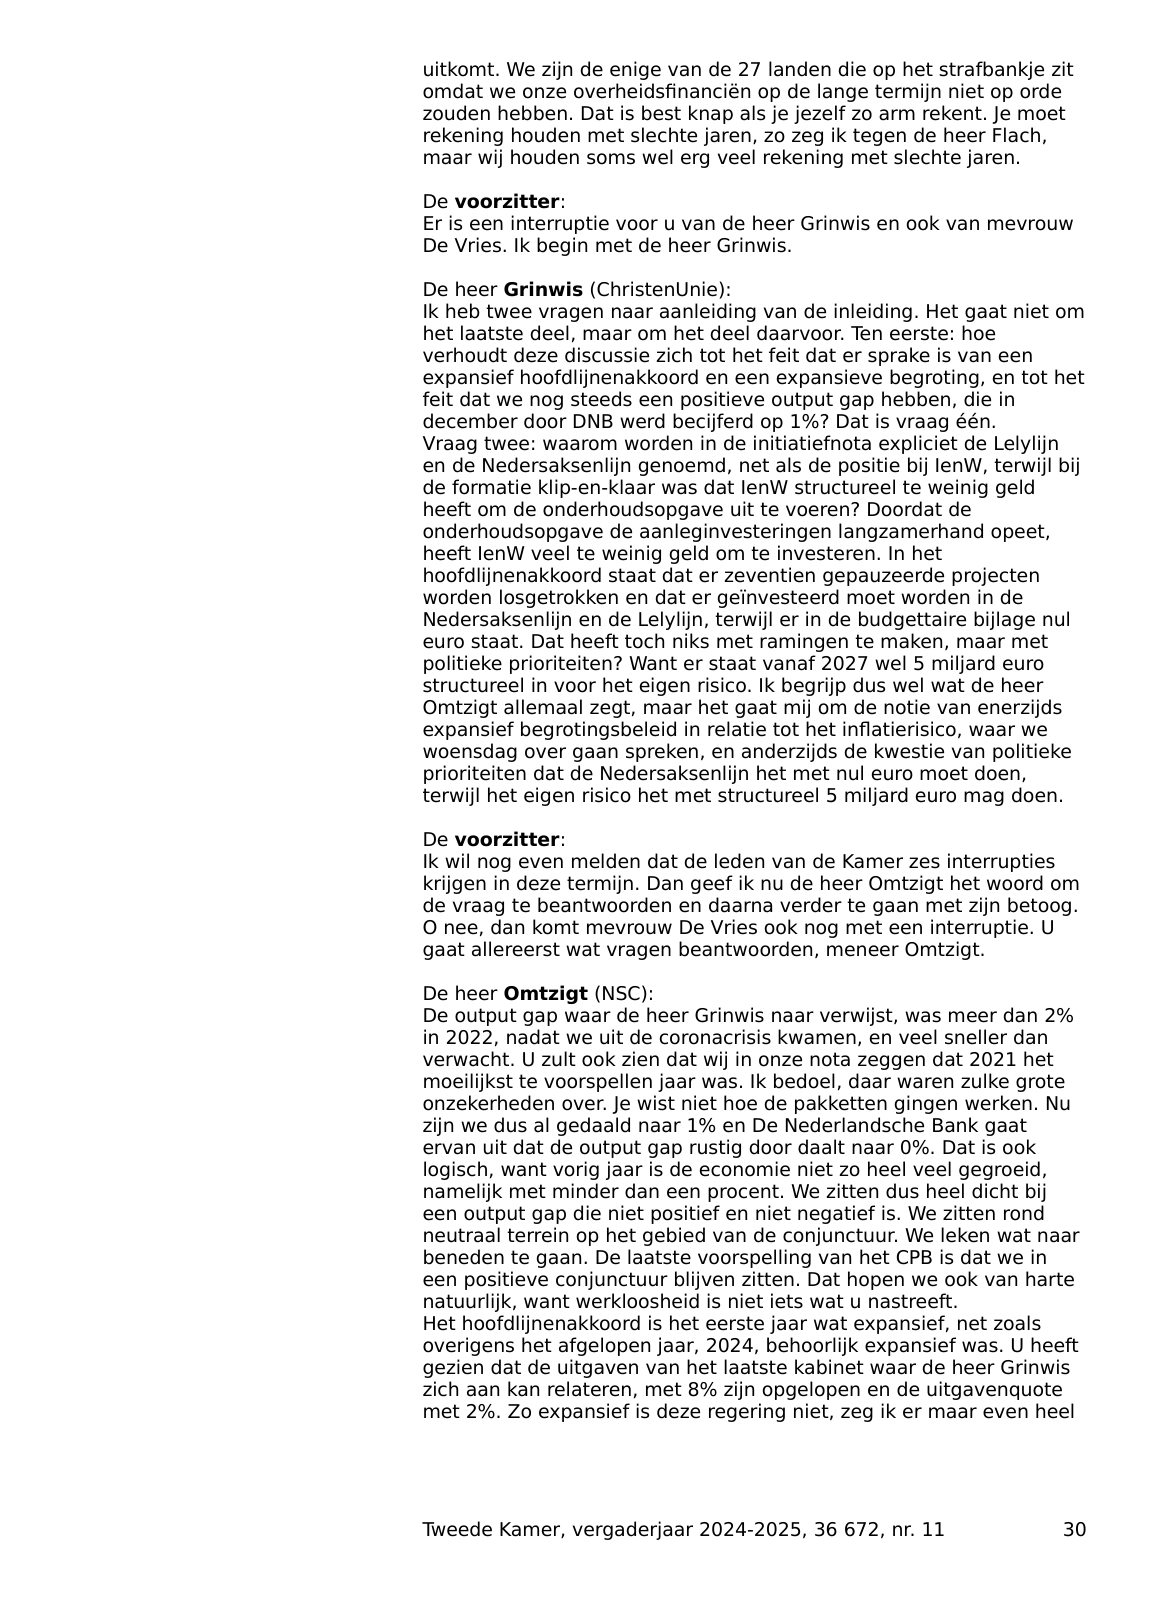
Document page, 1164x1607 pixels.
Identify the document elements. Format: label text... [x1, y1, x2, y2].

text De heer Omtzigt (NSC): [422, 983, 1087, 1005]
text Ik heb twee vragen naar aanleiding van de inleiding. Het gaat niet om het laatste deel, maar om het deel daarvoor. Ten eerste: hoe verhoudt deze discussie zich tot het feit dat er sprake is van een expansief hoofdlijnenakkoord en een expansieve begroting, en tot het feit dat we nog steeds een positieve output gap hebben, die in december door DNB werd becijferd op 1%? Dat is vraag één. [422, 301, 1087, 433]
text Het hoofdlijnenakkoord is het eerste jaar wat expansief, net zoals overigens het afgelopen jaar, 2024, behoorlijk expansief was. U heeft gezien dat de uitgaven van het laatste kabinet waar de heer Grinwis zich aan kan relateren, met 8% zijn opgelopen en de uitgavenquote met 2%. Zo expansief is deze regering niet, zeg ik er maar even heel [422, 1313, 1087, 1423]
text Vraag twee: waarom worden in de initiatiefnota expliciet de Lelylijn en de Nedersaksenlijn genoemd, net als de positie bij IenW, terwijl bij de formatie klip-en-klaar was dat IenW structureel te weinig geld heeft om de onderhoudsopgave uit te voeren? Doordat de onderhoudsopgave de aanleginvesteringen langzamerhand opeet, heeft IenW veel te weinig geld om te investeren. In het hoofdlijnenakkoord staat dat er zeventien gepauzeerde projecten worden losgetrokken en dat er geïnvesteerd moet worden in de Nedersaksenlijn en de Lelylijn, terwijl er in de budgettaire bijlage nul euro staat. Dat heeft toch niks met ramingen te maken, maar met politieke prioriteiten? Want er staat vanaf 2027 wel 5 miljard euro structureel in voor het eigen risico. Ik begrijp dus wel wat de heer Omtzigt allemaal zegt, maar het gaat mij om de notie van enerzijds expansief begrotingsbeleid in relatie tot het inflatierisico, waar we woensdag over gaan spreken, en anderzijds de kwestie van politieke prioriteiten dat de Nedersaksenlijn het met nul euro moet doen, terwijl het eigen risico het met structureel 5 miljard euro mag doen. [422, 433, 1087, 807]
text De output gap waar de heer Grinwis naar verwijst, was meer dan 2% in 2022, nadat we uit de coronacrisis kwamen, en veel sneller dan verwacht. U zult ook zien dat wij in onze nota zeggen dat 2021 het moeilijkst te voorspellen jaar was. Ik bedoel, daar waren zulke grote onzekerheden over. Je wist niet hoe de pakketten gingen werken. Nu zijn we dus al gedaald naar 1% en De Nederlandsche Bank gaat ervan uit dat de output gap rustig door daalt naar 0%. Dat is ook logisch, want vorig jaar is de economie niet zo heel veel gegroeid, namelijk met minder dan een procent. We zitten dus heel dicht bij een output gap die niet positief en niet negatief is. We zitten rond neutraal terrein op het gebied van de conjunctuur. We leken wat naar beneden te gaan. De laatste voorspelling van het CPB is dat we in een positieve conjunctuur blijven zitten. Dat hopen we ook van harte natuurlijk, want werkloosheid is niet iets wat u nastreeft. [422, 1005, 1087, 1313]
text Er is een interruptie voor u van de heer Grinwis en ook van mevrouw De Vries. Ik begin met de heer Grinwis. [422, 213, 1087, 257]
text Ik wil nog even melden dat de leden van de Kamer zes interrupties krijgen in deze termijn. Dan geef ik nu de heer Omtzigt het woord om de vraag te beantwoorden en daarna verder te gaan met zijn betoog. O nee, dan komt mevrouw De Vries ook nog met een interruptie. U gaat allereerst wat vragen beantwoorden, meneer Omtzigt. [422, 851, 1087, 961]
text De voorzitter: [422, 191, 1087, 213]
text uitkomt. We zijn de enige van de 27 landen die op het strafbankje zit omdat we onze overheidsfinanciën op de lange termijn niet op orde zouden hebben. Dat is best knap als je jezelf zo arm rekent. Je moet rekening houden met slechte jaren, zo zeg ik tegen de heer Flach, maar wij houden soms wel erg veel rekening met slechte jaren. [422, 59, 1087, 169]
text De heer Grinwis (ChristenUnie): [422, 279, 1087, 301]
text De voorzitter: [422, 829, 1087, 851]
